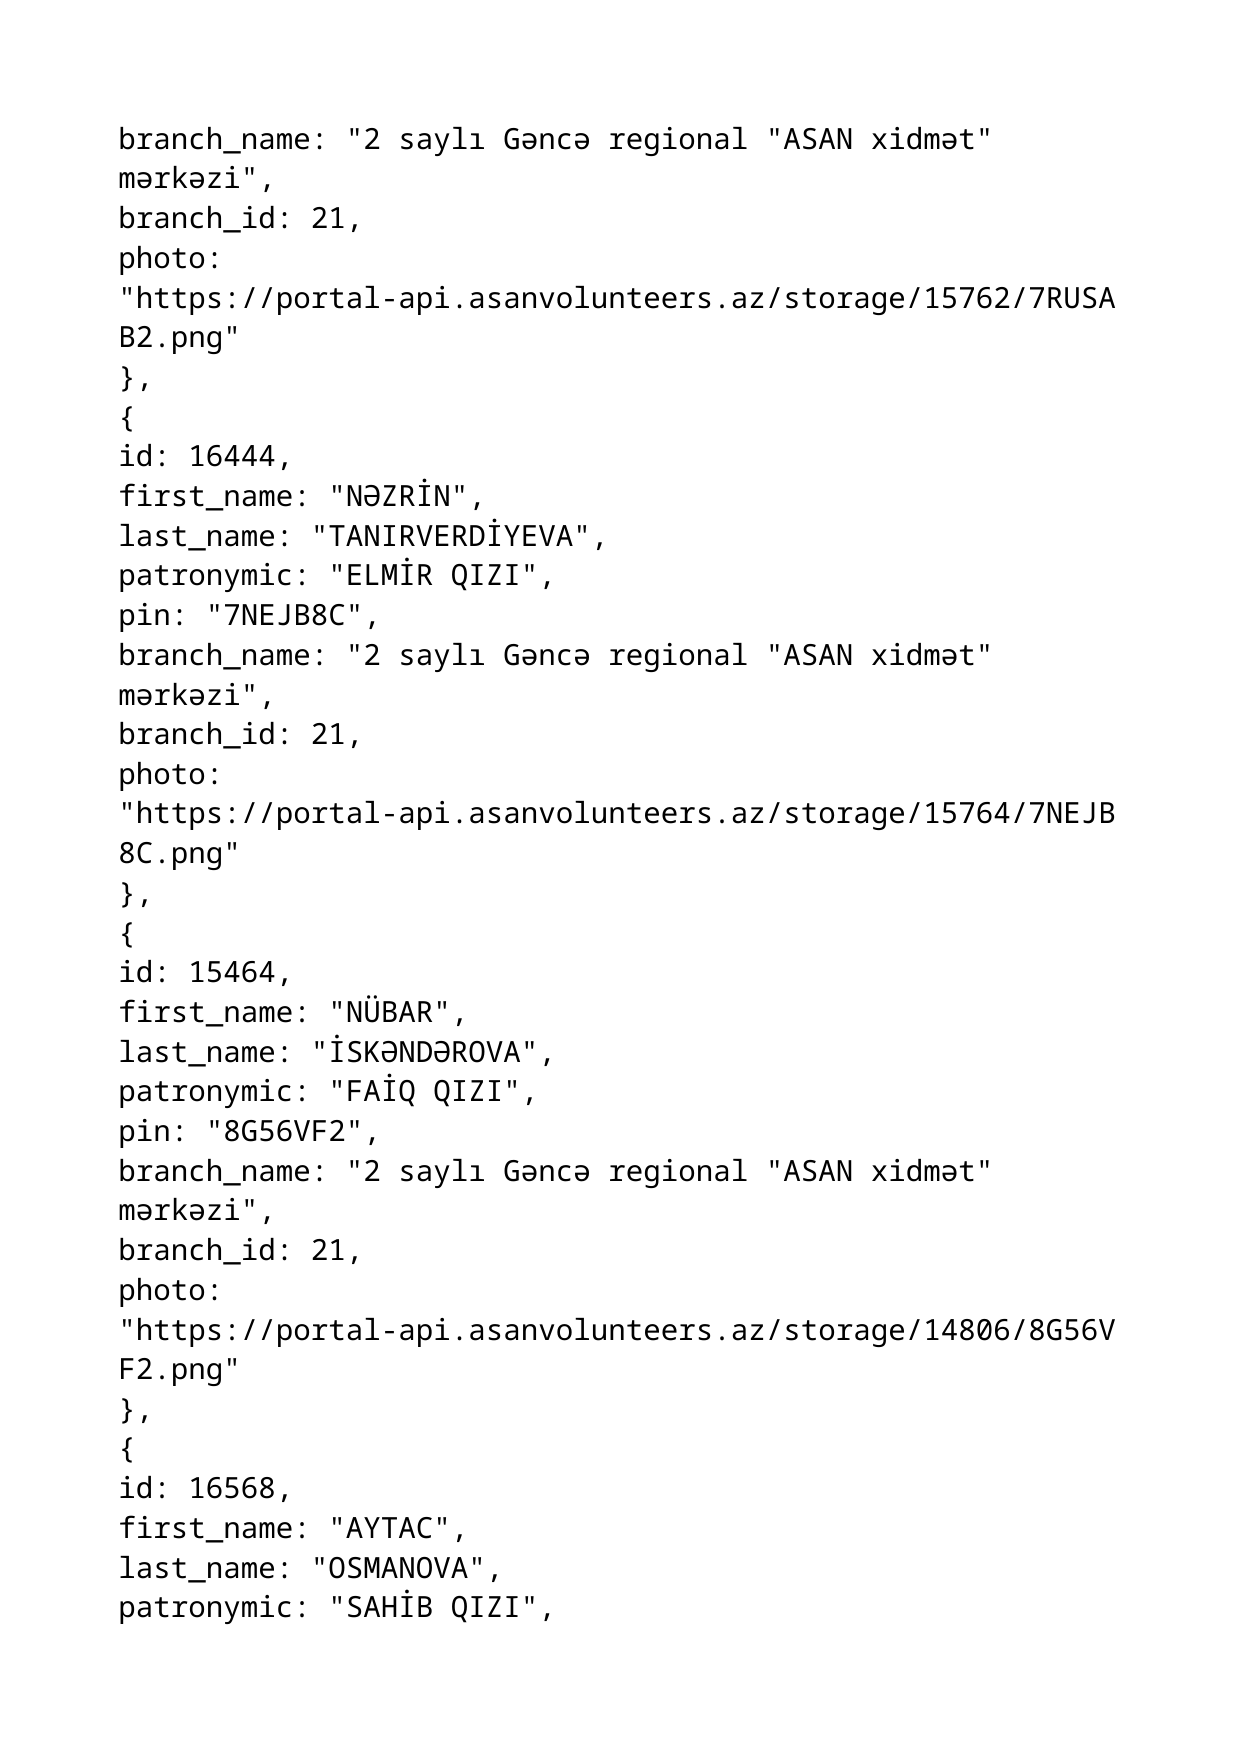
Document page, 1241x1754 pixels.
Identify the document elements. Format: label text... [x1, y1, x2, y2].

text }, [118, 356, 1122, 396]
text photo: "https://portal-api.asanvolunteers.az/storage/14806/8G56VF2.png" [118, 1269, 1122, 1388]
text { [118, 1428, 1122, 1467]
text branch_id: 21, [118, 1229, 1122, 1269]
text pin: "8G56VF2", [118, 1110, 1122, 1150]
text }, [118, 872, 1122, 912]
text id: 16444, [118, 436, 1122, 475]
text first_name: "NƏZRİN", [118, 475, 1122, 515]
text branch_id: 21, [118, 713, 1122, 753]
text id: 16568, [118, 1467, 1122, 1507]
text first_name: "NÜBAR", [118, 991, 1122, 1031]
text last_name: "OSMANOVA", [118, 1547, 1122, 1587]
text branch_name: "2 saylı Gəncə regional "ASAN xidmət" mərkəzi", [118, 634, 1122, 713]
text branch_id: 21, [118, 197, 1122, 237]
text photo: "https://portal-api.asanvolunteers.az/storage/15762/7RUSAB2.png" [118, 237, 1122, 356]
text patronymic: "FAİQ QIZI", [118, 1071, 1122, 1110]
text id: 15464, [118, 952, 1122, 991]
text }, [118, 1388, 1122, 1428]
text { [118, 912, 1122, 952]
text last_name: "İSKƏNDƏROVA", [118, 1031, 1122, 1071]
text patronymic: "ELMİR QIZI", [118, 555, 1122, 594]
text branch_name: "2 saylı Gəncə regional "ASAN xidmət" mərkəzi", [118, 1150, 1122, 1229]
text photo: "https://portal-api.asanvolunteers.az/storage/15764/7NEJB8C.png" [118, 753, 1122, 872]
text pin: "7NEJB8C", [118, 594, 1122, 634]
text first_name: "AYTAC", [118, 1507, 1122, 1547]
text last_name: "TANIRVERDİYEVA", [118, 515, 1122, 555]
text patronymic: "SAHİB QIZI", [118, 1587, 1122, 1626]
text branch_name: "2 saylı Gəncə regional "ASAN xidmət" mərkəzi", [118, 118, 1122, 197]
text { [118, 396, 1122, 436]
